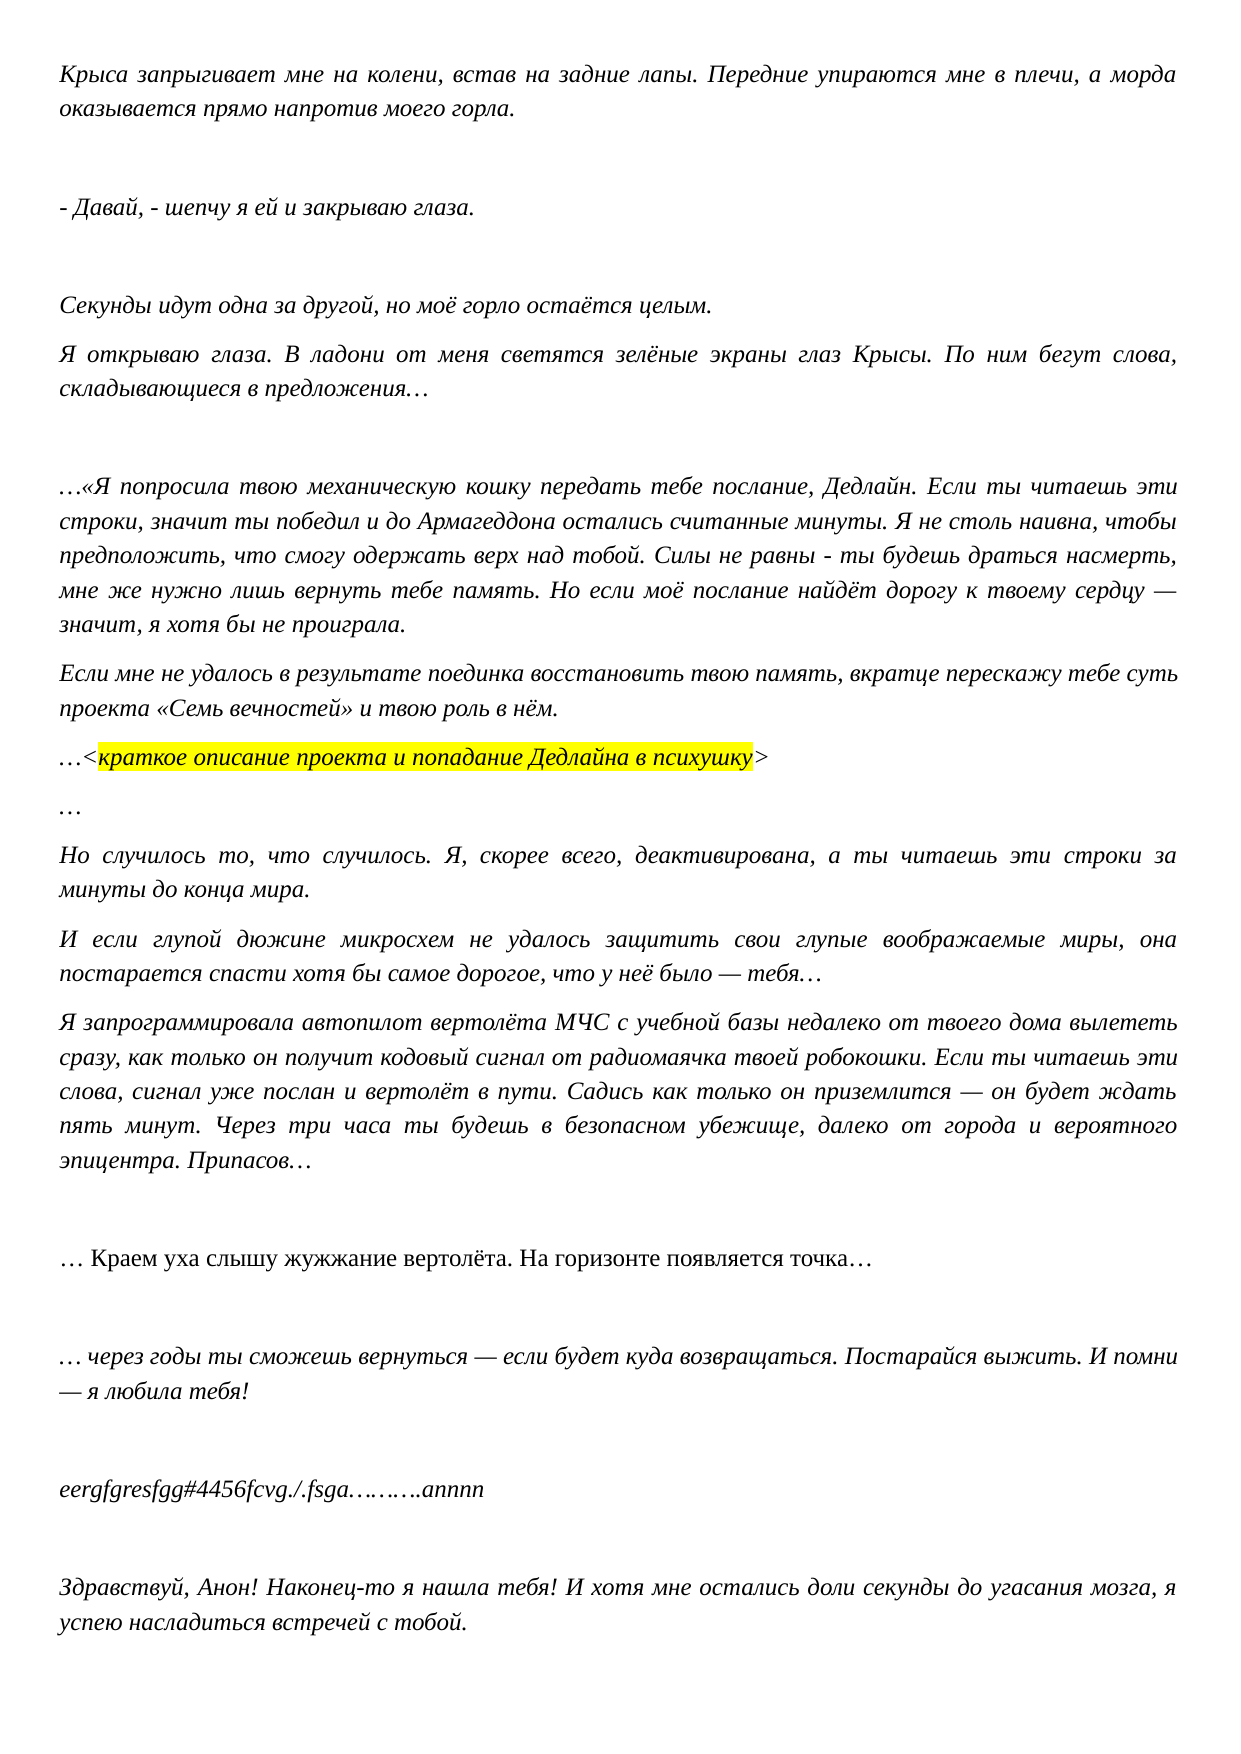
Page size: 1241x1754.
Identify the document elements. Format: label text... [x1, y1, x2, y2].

text Секунды идут одна за другой, но моё горло остаётся целым. [59, 290, 1181, 318]
text - Давай, - шепчу я ей и закрываю глаза. [59, 192, 1181, 220]
text Здравствуй, Анон! Наконец-то я нашла тебя! И хотя мне остались доли секунды до угасания мозга, я успею насладиться встречей с тобой. [59, 1572, 1181, 1635]
text Я открываю глаза. В ладони от меня светятся зелёные экраны глаз Крысы. По ним бегут слова, складывающиеся в предложения… [59, 339, 1181, 402]
text eergfgresfgg#4456fcvg./.fsga……….апппп [59, 1474, 1181, 1503]
text Я запрограммировала автопилот вертолёта МЧС с учебной базы недалеко от твоего дома вылететь сразу, как только он получит кодовый сигнал от радиомаячка твоей робокошки. Если ты читаешь эти слова, сигнал уже послан и вертолёт в пути. Садись как только он приземлится — он будет ждать пять минут. Через три часа ты будешь в безопасном убежище, далеко от города и вероятного эпицентра. Припасов… [59, 1007, 1181, 1174]
text И если глупой дюжине микросхем не удалось защитить свои глупые воображаемые миры, она постарается спасти хотя бы самое дорогое, что у неё было — тебя… [59, 924, 1181, 987]
text …<краткое описание проекта и попадание Дедлайна в психушку> [59, 742, 1181, 771]
text Но случилось то, что случилось. Я, скорее всего, деактивирована, а ты читаешь эти строки за минуты до конца мира. [59, 840, 1181, 903]
text Крыса запрыгивает мне на колени, встав на задние лапы. Передние упираются мне в плечи, а морда оказывается прямо напротив моего горла. [59, 59, 1181, 122]
text Если мне не удалось в результате поединка восстановить твою память, вкратце перескажу тебе суть проекта «Семь вечностей» и твою роль в нём. [59, 658, 1181, 722]
text … через годы ты сможешь вернуться — если будет куда возвращаться. Постарайся выжить. И помни — я любила тебя! [59, 1341, 1181, 1404]
text …«Я попросила твою механическую кошку передать тебе послание, Дедлайн. Если ты читаешь эти строки, значит ты победил и до Армагеддона остались считанные минуты. Я не столь наивна, чтобы предположить, что смогу одержать верх над тобой. Силы не равны - ты будешь драться насмерть, мне же нужно лишь вернуть тебе память. Но если моё послание найдёт дорогу к твоему сердцу — значит, я хотя бы не проиграла. [59, 471, 1181, 638]
text … [59, 791, 1181, 820]
text … Краем уха слышу жужжание вертолёта. На горизонте появляется точка… [59, 1243, 1181, 1272]
